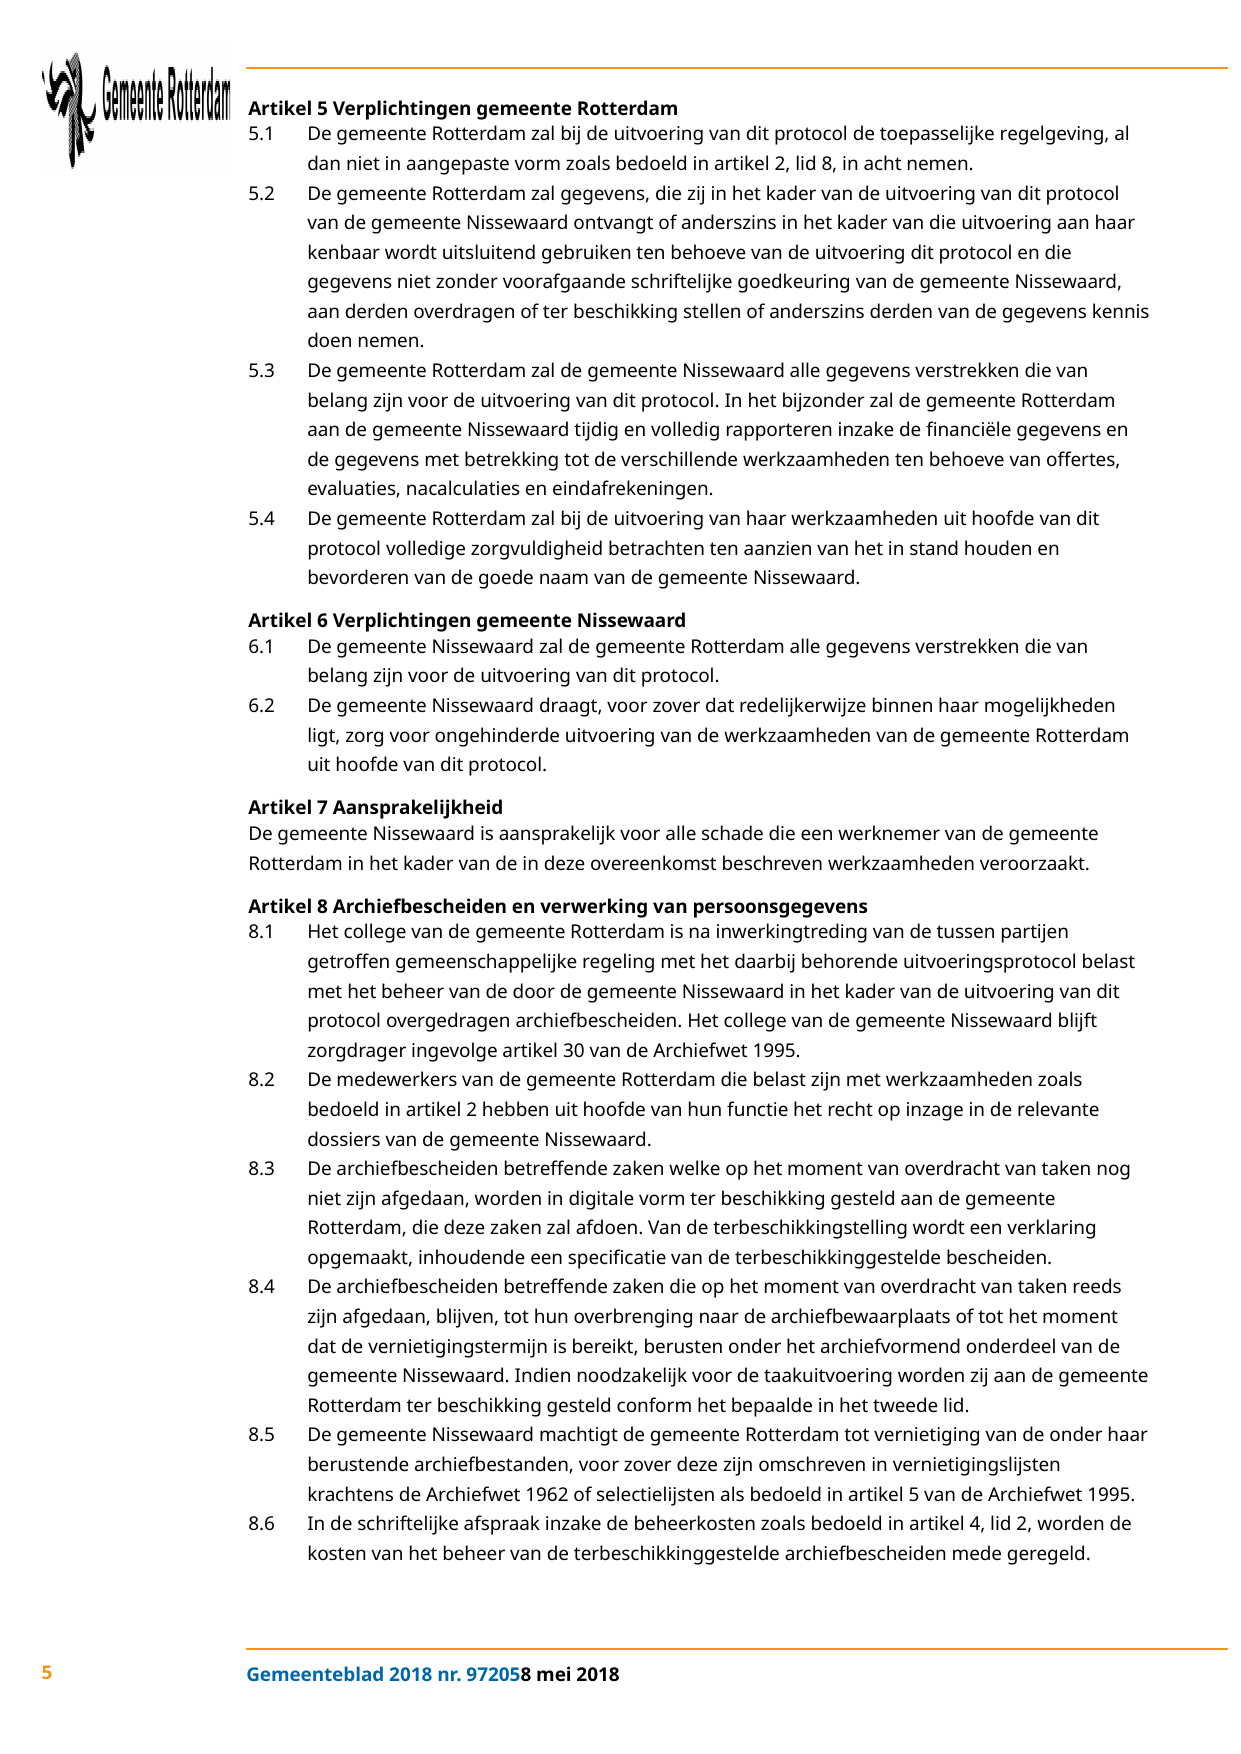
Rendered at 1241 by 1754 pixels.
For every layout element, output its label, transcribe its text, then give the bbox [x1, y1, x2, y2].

list De archiefbescheiden betreffende zaken die op het moment van overdracht van taken reeds zijn afgedaan, blijven, tot hun overbrenging naar de archiefbewaarplaats of tot het moment dat de vernietigingstermijn is bereikt, berusten onder het archiefvormend onderdeel van de gemeente Nissewaard. Indien noodzakelijk voor de taakuitvoering worden zij aan de gemeente Rotterdam ter beschikking gesteld conform het bepaalde in het tweede lid. [248, 1274, 1152, 1418]
list De gemeente Rotterdam zal bij de uitvoering van haar werkzaamheden uit hoofde van dit protocol volledige zorgvuldigheid betrachten ten aanzien van het in stand houden en bevorderen van de goede naam van de gemeente Nissewaard. [248, 505, 1152, 590]
list In de schriftelijke afspraak inzake de beheerkosten zoals bedoeld in artikel 4, lid 2, worden de kosten van het beheer van de terbeschikkinggestelde archiefbescheiden mede geregeld. [248, 1510, 1152, 1566]
list De gemeente Rotterdam zal gegevens, die zij in het kader van de uitvoering van dit protocol van de gemeente Nissewaard ontvangt of anderszins in het kader van die uitvoering aan haar kenbaar wordt uitsluitend gebruiken ten behoeve van de uitvoering dit protocol en die gegevens niet zonder voorafgaande schriftelijke goedkeuring van de gemeente Nissewaard, aan derden overdragen of ter beschikking stellen of anderszins derden van de gegevens kennis doen nemen. [248, 180, 1152, 353]
list De gemeente Nissewaard machtigt de gemeente Rotterdam tot vernietiging van de onder haar berustende archiefbestanden, voor zover deze zijn omschreven in vernietigingslijsten krachtens de Archiefwet 1962 of selectielijsten als bedoeld in artikel 5 van de Archiefwet 1995. [248, 1422, 1152, 1507]
list De gemeente Nissewaard zal de gemeente Rotterdam alle gegevens verstrekken die van belang zijn voor de uitvoering van dit protocol. [248, 633, 1152, 688]
text Artikel 6 Verplichtingen gemeente Nissewaard [248, 607, 1152, 633]
text Artikel 5 Verplichtingen gemeente Rotterdam [248, 95, 1152, 121]
text Artikel 7 Aansprakelijkheid [248, 794, 1152, 820]
list De gemeente Rotterdam zal bij de uitvoering van dit protocol de toepasselijke regelgeving, al dan niet in aangepaste vorm zoals bedoeld in artikel 2, lid 8, in acht nemen. [248, 121, 1152, 176]
list De gemeente Rotterdam zal de gemeente Nissewaard alle gegevens verstrekken die van belang zijn voor de uitvoering van dit protocol. In het bijzonder zal de gemeente Rotterdam aan de gemeente Nissewaard tijdig en volledig rapporteren inzake de financiële gegevens en de gegevens met betrekking tot de verschillende werkzaamheden ten behoeve van offertes, evaluaties, nacalculaties en eindafrekeningen. [248, 357, 1152, 501]
picture [41, 47, 231, 172]
text De gemeente Nissewaard is aansprakelijk voor alle schade die een werknemer van de gemeente Rotterdam in het kader van de in deze overeenkomst beschreven werkzaamheden veroorzaakt. [248, 820, 1152, 876]
list De gemeente Nissewaard draagt, voor zover dat redelijkerwijze binnen haar mogelijkheden ligt, zorg voor ongehinderde uitvoering van de werkzaamheden van de gemeente Rotterdam uit hoofde van dit protocol. [248, 692, 1152, 777]
list De medewerkers van de gemeente Rotterdam die belast zijn met werkzaamheden zoals bedoeld in artikel 2 hebben uit hoofde van hun functie het recht op inzage in de relevante dossiers van de gemeente Nissewaard. [248, 1067, 1152, 1152]
list Het college van de gemeente Rotterdam is na inwerkingtreding van de tussen partijen getroffen gemeenschappelijke regeling met het daarbij behorende uitvoeringsprotocol belast met het beheer van de door de gemeente Nissewaard in het kader van de uitvoering van dit protocol overgedragen archiefbescheiden. Het college van de gemeente Nissewaard blijft zorgdrager ingevolge artikel 30 van de Archiefwet 1995. [248, 919, 1152, 1063]
list De archiefbescheiden betreffende zaken welke op het moment van overdracht van taken nog niet zijn afgedaan, worden in digitale vorm ter beschikking gesteld aan de gemeente Rotterdam, die deze zaken zal afdoen. Van de terbeschikkingstelling wordt een verklaring opgemaakt, inhoudende een specificatie van de terbeschikkinggestelde bescheiden. [248, 1155, 1152, 1270]
text Artikel 8 Archiefbescheiden en verwerking van persoonsgegevens [248, 893, 1152, 919]
